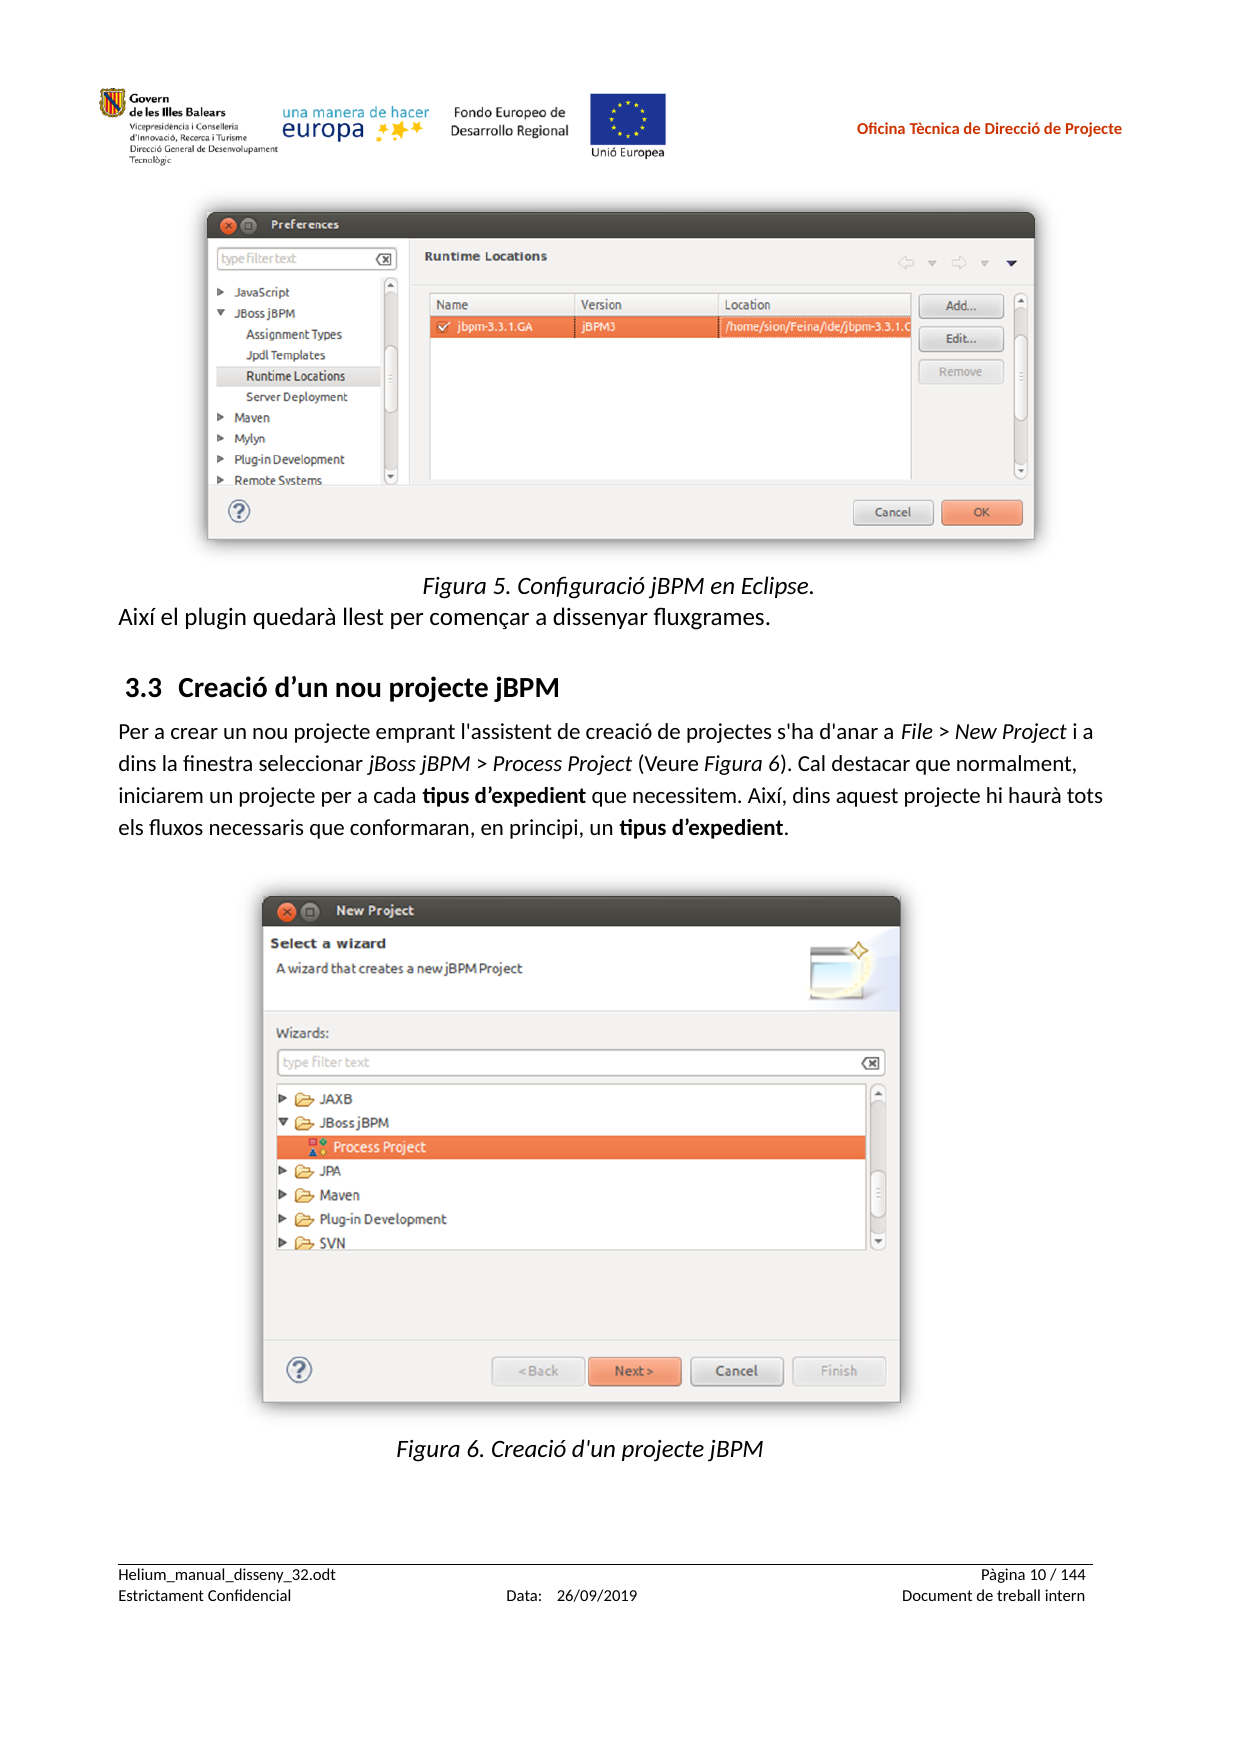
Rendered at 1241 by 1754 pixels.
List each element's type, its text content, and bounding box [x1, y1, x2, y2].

text Figura 6. Creació d'un projecte jBPM [231, 1434, 931, 1464]
text [231, 852, 931, 864]
text Així el plugin quedarà llest per començar a dissenyar fluxgrames. [118, 168, 1122, 631]
text Figura 5. Configuració jBPM en Eclipse. [175, 571, 1065, 601]
picture [231, 864, 932, 1434]
text Per a crear un nou projecte emprant l'assistent de creació de projectes s'ha d'anar a File > New Project i a dins la finestra seleccionar jBoss jBPM > Process Project (Veure Figura 6). Cal destacar que normalment, iniciarem un projecte per a cada tipus d’expedient que necessitem. Així, dins aquest projecte hi haurà tots els fluxos necessaris que conformaran, en principi, un tipus d’expedient. [118, 717, 1122, 842]
picture [99, 87, 668, 166]
picture [175, 180, 1065, 571]
subtitle Creació d’un nou projecte jBPM [118, 669, 1122, 704]
